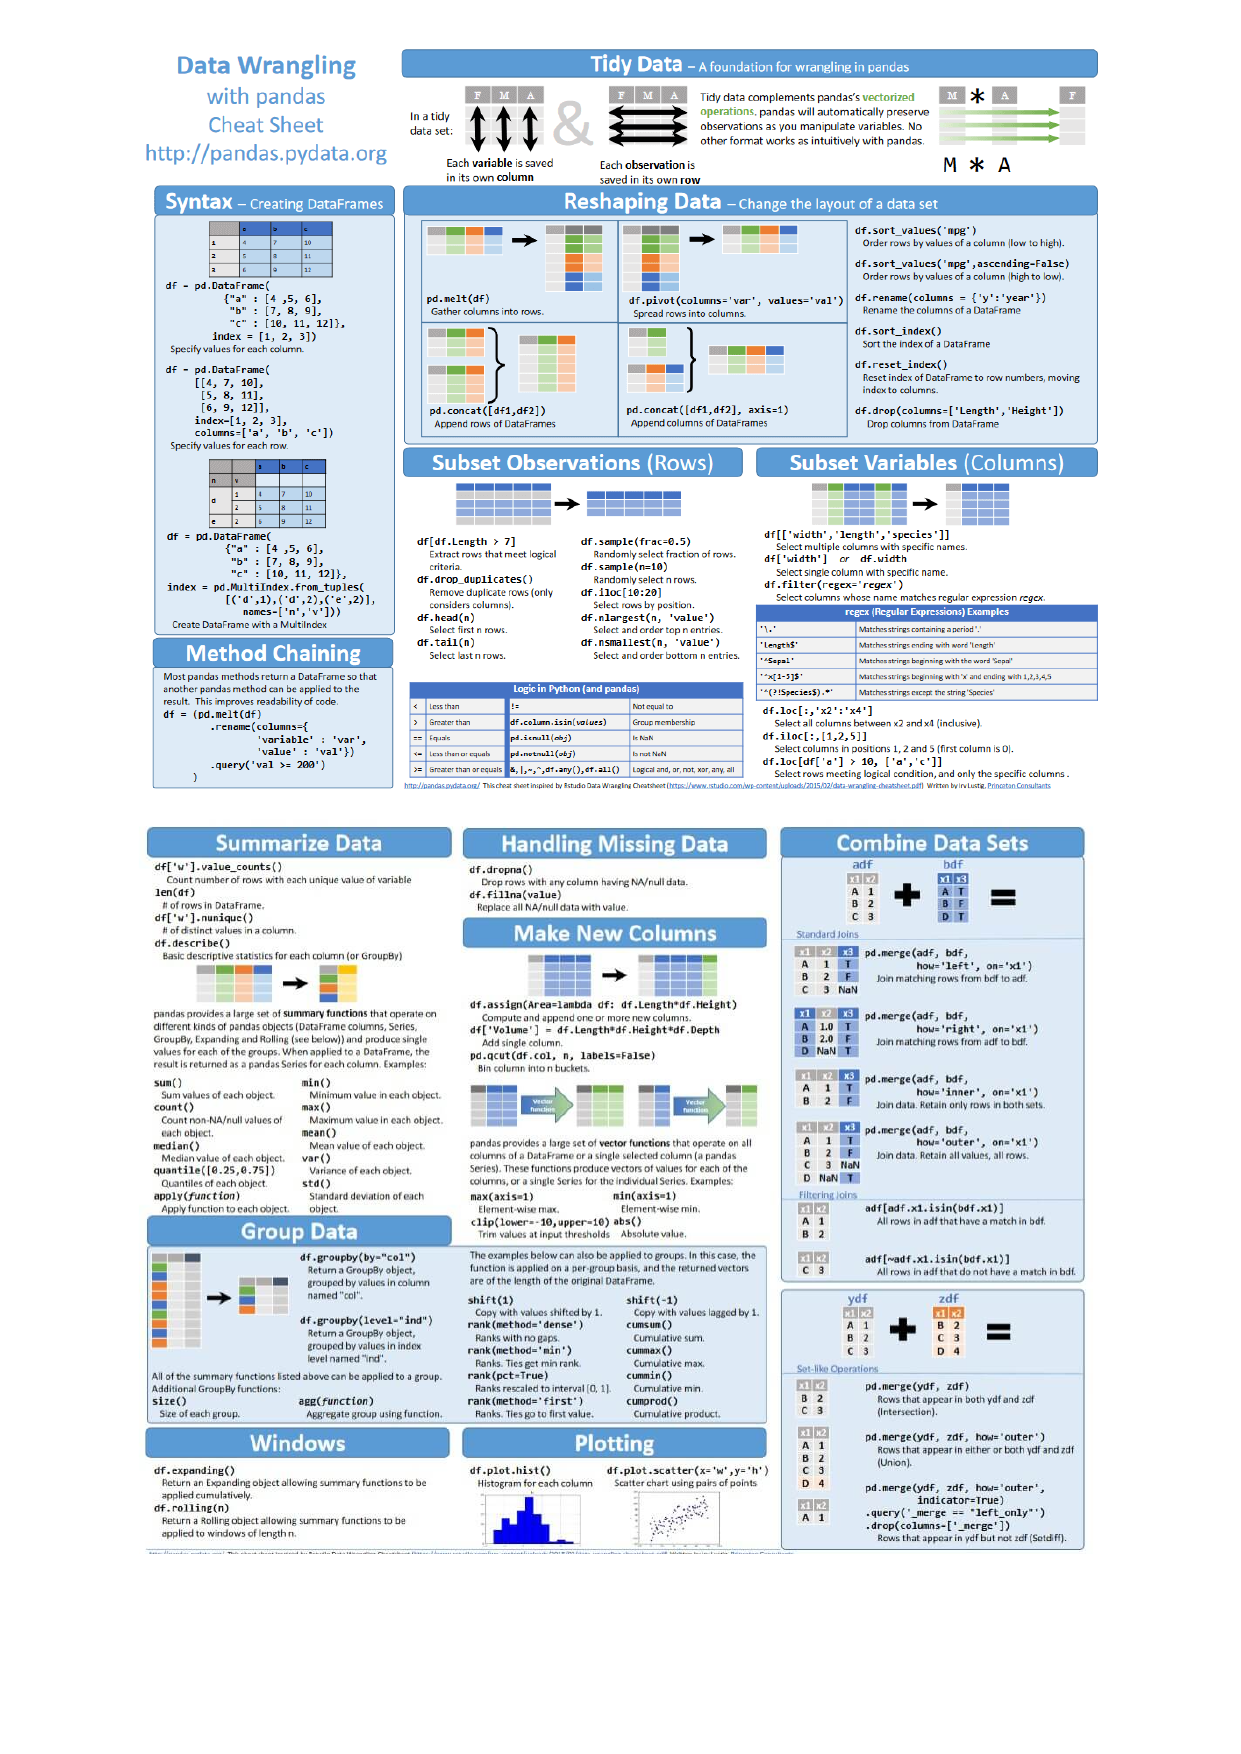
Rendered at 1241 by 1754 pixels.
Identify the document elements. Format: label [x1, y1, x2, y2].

picture [138, 44, 1102, 789]
picture [138, 812, 1102, 1554]
